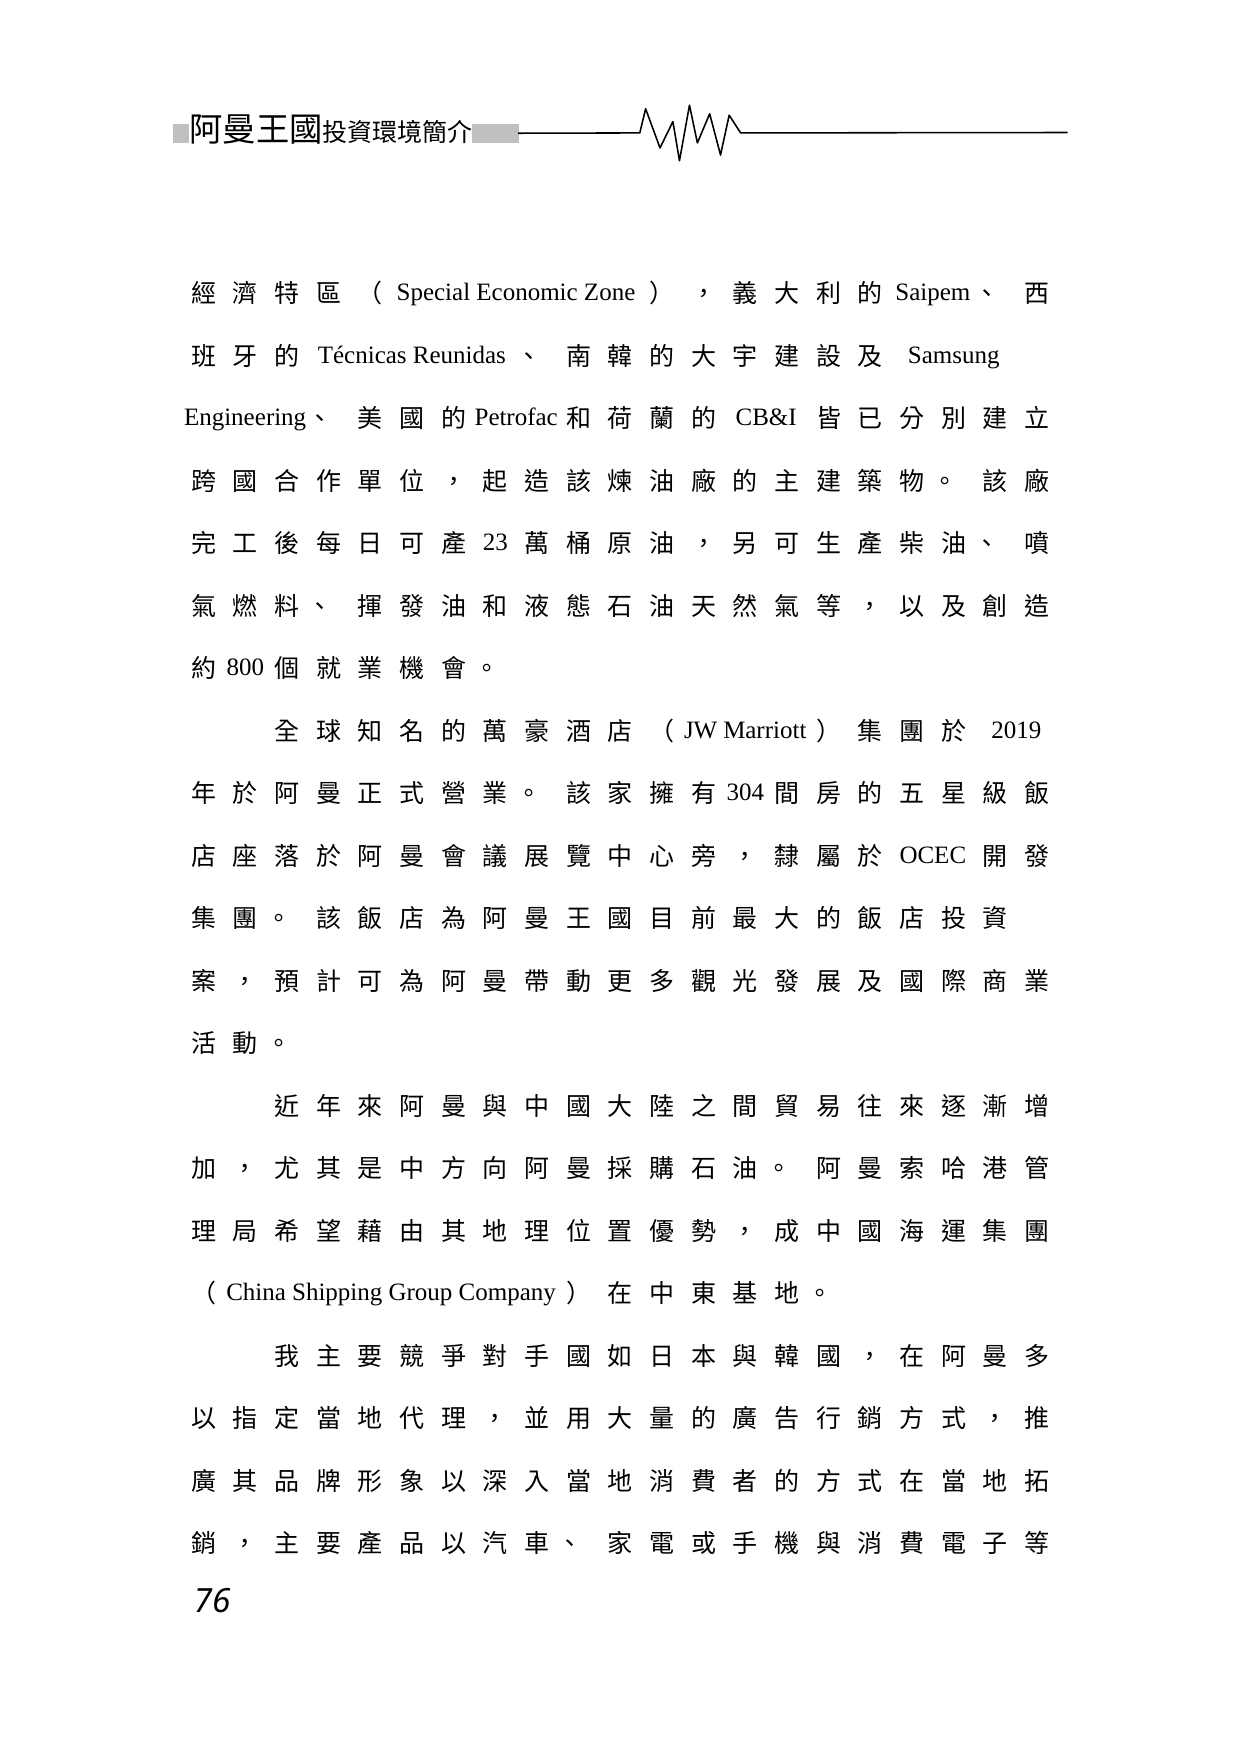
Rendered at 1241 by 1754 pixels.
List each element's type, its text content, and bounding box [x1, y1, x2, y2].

text 經濟特區（Special Economic Zone），義大利的Saipem、西班牙的Técnicas Reunidas、南韓的大宇建設及Samsung Engineering、美國的Petrofac和荷蘭的CB&I皆已分別建立跨國合作單位，起造該煉油廠的主建築物。該廠完工後每日可產23萬桶原油，另可生產柴油、噴氣燃料、揮發油和液態石油天然氣等，以及創造約800個就業機會。 [183, 250, 1058, 688]
text 全球知名的萬豪酒店（JW Marriott）集團於2019年於阿曼正式營業。該家擁有304間房的五星級飯店座落於阿曼會議展覽中心旁，隸屬於OCEC開發集團。該飯店為阿曼王國目前最大的飯店投資案，預計可為阿曼帶動更多觀光發展及國際商業活動。 [183, 688, 1058, 1063]
text 近年來阿曼與中國大陸之間貿易往來逐漸增加，尤其是中方向阿曼採購石油。阿曼索哈港管理局希望藉由其地理位置優勢，成中國海運集團（China Shipping Group Company）在中東基地。 [183, 1063, 1058, 1313]
text 我主要競爭對手國如日本與韓國，在阿曼多以指定當地代理，並用大量的廣告行銷方式，推廣其品牌形象以深入當地消費者的方式在當地拓銷，主要產品以汽車、家電或手機與消費電子等 [183, 1313, 1058, 1563]
